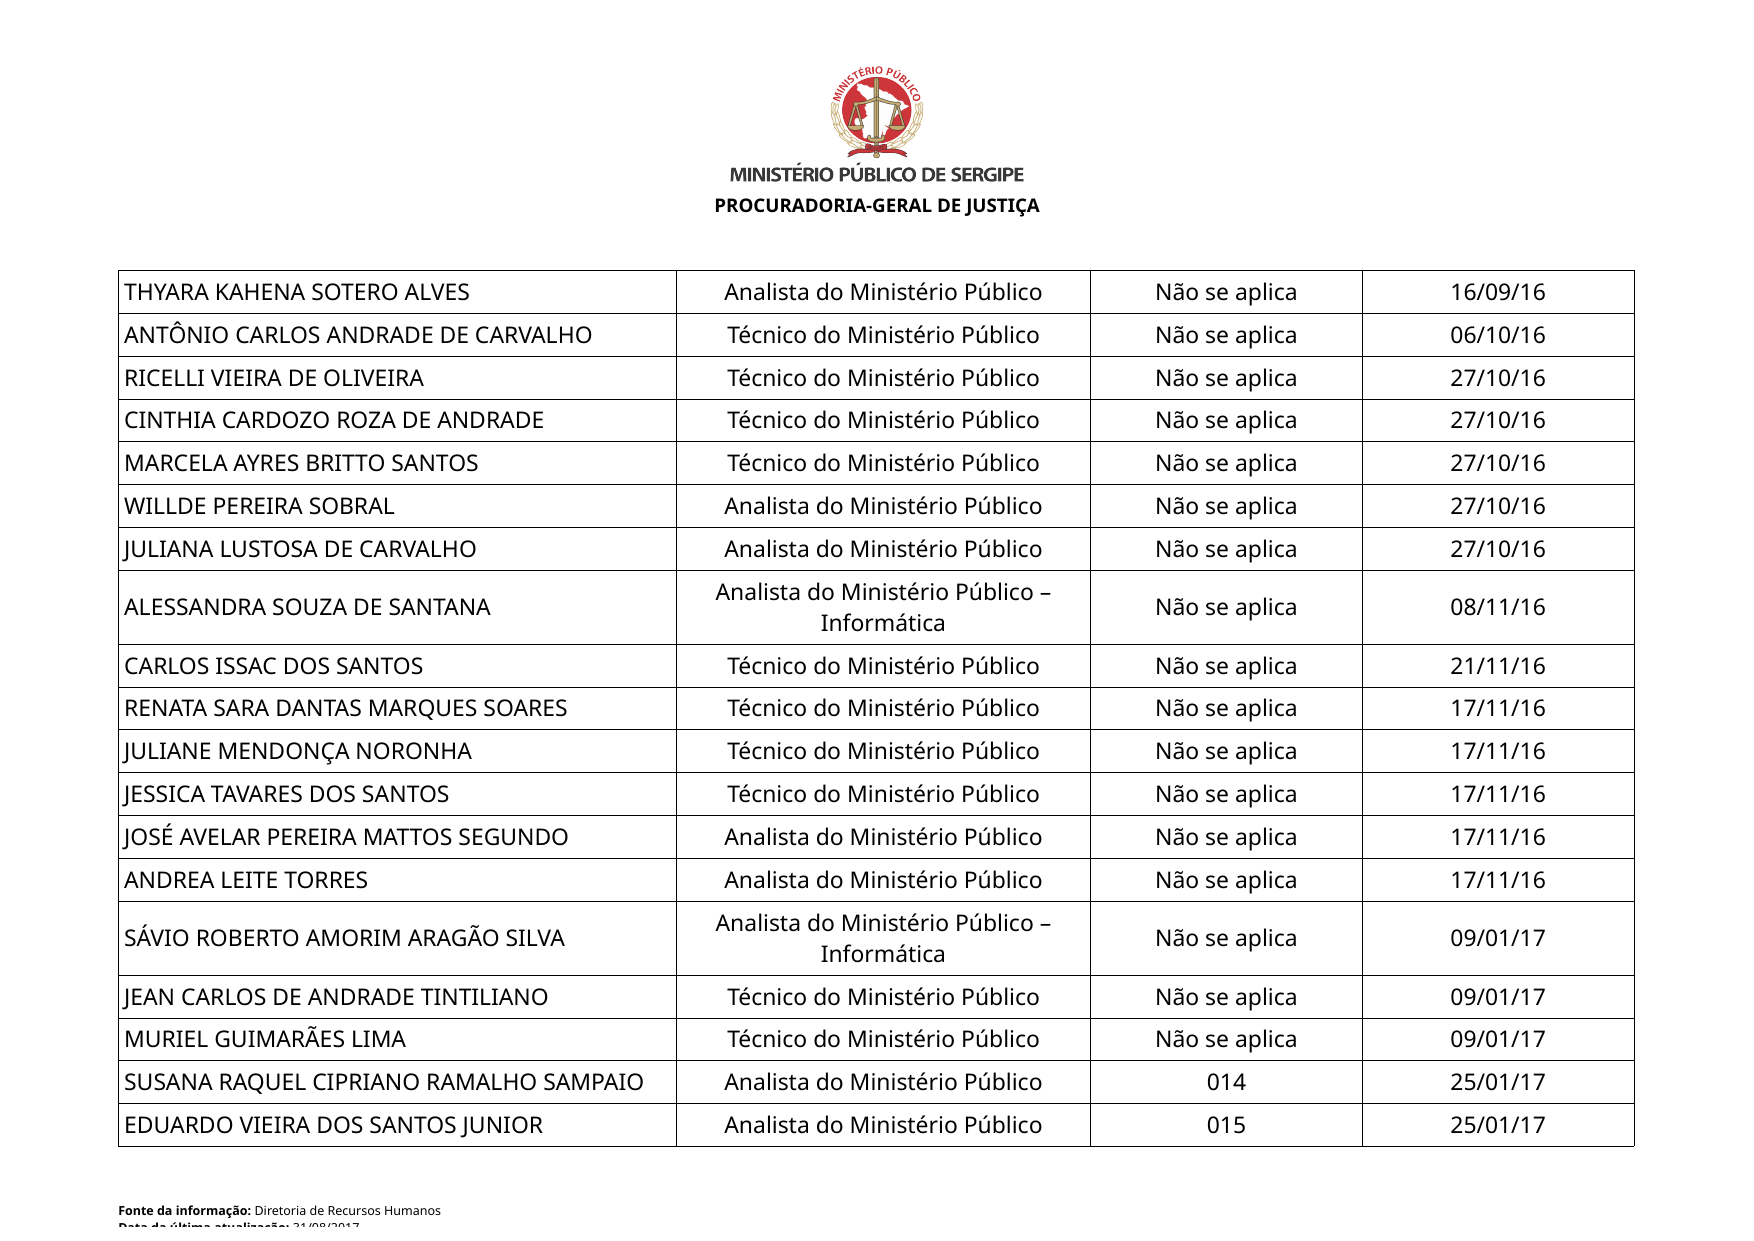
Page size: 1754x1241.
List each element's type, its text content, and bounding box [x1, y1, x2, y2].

table_cell Não se aplica [1091, 976, 1362, 1017]
table_cell 27/10/16 [1363, 442, 1634, 484]
table_cell CINTHIA CARDOZO ROZA DE ANDRADE [119, 400, 676, 441]
table_cell 06/10/16 [1363, 314, 1634, 356]
table_cell THYARA KAHENA SOTERO ALVES [119, 271, 676, 313]
table_cell RICELLI VIEIRA DE OLIVEIRA [119, 357, 676, 398]
table_cell Não se aplica [1091, 816, 1362, 858]
table_cell ANDREA LEITE TORRES [119, 859, 676, 901]
table_cell Analista do Ministério Público [677, 1104, 1090, 1146]
table_cell Técnico do Ministério Público [677, 442, 1090, 484]
table_cell Não se aplica [1091, 271, 1362, 313]
table_cell Analista do Ministério Público [677, 528, 1090, 570]
table_cell JOSÉ AVELAR PEREIRA MATTOS SEGUNDO [119, 816, 676, 858]
table_cell ALESSANDRA SOUZA DE SANTANA [119, 571, 676, 644]
table_cell 17/11/16 [1363, 730, 1634, 772]
table_cell 21/11/16 [1363, 645, 1634, 687]
table_cell 16/09/16 [1363, 271, 1634, 313]
table_cell CARLOS ISSAC DOS SANTOS [119, 645, 676, 687]
table_cell Técnico do Ministério Público [677, 688, 1090, 729]
table_cell 17/11/16 [1363, 773, 1634, 815]
table_cell JULIANE MENDONÇA NORONHA [119, 730, 676, 772]
table_cell Não se aplica [1091, 571, 1362, 644]
table_cell 09/01/17 [1363, 1019, 1634, 1060]
table_cell Técnico do Ministério Público [677, 357, 1090, 398]
table_cell Técnico do Ministério Público [677, 976, 1090, 1017]
table_cell SUSANA RAQUEL CIPRIANO RAMALHO SAMPAIO [119, 1061, 676, 1103]
table_cell Analista do Ministério Público [677, 859, 1090, 901]
table_cell 17/11/16 [1363, 816, 1634, 858]
table_cell Não se aplica [1091, 442, 1362, 484]
table_cell EDUARDO VIEIRA DOS SANTOS JUNIOR [119, 1104, 676, 1146]
table_cell RENATA SARA DANTAS MARQUES SOARES [119, 688, 676, 729]
table_cell 17/11/16 [1363, 859, 1634, 901]
table_cell Não se aplica [1091, 773, 1362, 815]
table_cell 27/10/16 [1363, 485, 1634, 527]
table_cell JESSICA TAVARES DOS SANTOS [119, 773, 676, 815]
table_cell Não se aplica [1091, 688, 1362, 729]
table_cell Não se aplica [1091, 1019, 1362, 1060]
table_cell Não se aplica [1091, 645, 1362, 687]
table_cell SÁVIO ROBERTO AMORIM ARAGÃO SILVA [119, 902, 676, 975]
table_cell 17/11/16 [1363, 688, 1634, 729]
table_cell JULIANA LUSTOSA DE CARVALHO [119, 528, 676, 570]
table_cell Não se aplica [1091, 528, 1362, 570]
table_cell 25/01/17 [1363, 1104, 1634, 1146]
table_cell 27/10/16 [1363, 400, 1634, 441]
table_cell Analista do Ministério Público [677, 1061, 1090, 1103]
table_cell Não se aplica [1091, 400, 1362, 441]
table_cell Técnico do Ministério Público [677, 1019, 1090, 1060]
table_cell Analista do Ministério Público [677, 485, 1090, 527]
table_cell 25/01/17 [1363, 1061, 1634, 1103]
table_cell Não se aplica [1091, 902, 1362, 975]
table_cell ANTÔNIO CARLOS ANDRADE DE CARVALHO [119, 314, 676, 356]
table_cell Técnico do Ministério Público [677, 314, 1090, 356]
table_cell JEAN CARLOS DE ANDRADE TINTILIANO [119, 976, 676, 1017]
table_cell 09/01/17 [1363, 902, 1634, 975]
table_cell Analista do Ministério Público [677, 271, 1090, 313]
table_cell MURIEL GUIMARÃES LIMA [119, 1019, 676, 1060]
table_cell MARCELA AYRES BRITTO SANTOS [119, 442, 676, 484]
table_cell Não se aplica [1091, 485, 1362, 527]
table_cell Não se aplica [1091, 314, 1362, 356]
table_cell Técnico do Ministério Público [677, 400, 1090, 441]
table_cell Não se aplica [1091, 357, 1362, 398]
picture [730, 66, 1024, 185]
table_cell Não se aplica [1091, 859, 1362, 901]
table_cell Analista do Ministério Público – Informática [677, 902, 1090, 975]
table_cell 27/10/16 [1363, 528, 1634, 570]
table_cell 015 [1091, 1104, 1362, 1146]
table_cell Técnico do Ministério Público [677, 773, 1090, 815]
table_cell 08/11/16 [1363, 571, 1634, 644]
table_cell Técnico do Ministério Público [677, 730, 1090, 772]
table_cell 014 [1091, 1061, 1362, 1103]
table_cell Não se aplica [1091, 730, 1362, 772]
table_cell Analista do Ministério Público – Informática [677, 571, 1090, 644]
table_cell 27/10/16 [1363, 357, 1634, 398]
table_cell WILLDE PEREIRA SOBRAL [119, 485, 676, 527]
table_cell Técnico do Ministério Público [677, 645, 1090, 687]
table_cell Analista do Ministério Público [677, 816, 1090, 858]
table_cell 09/01/17 [1363, 976, 1634, 1017]
